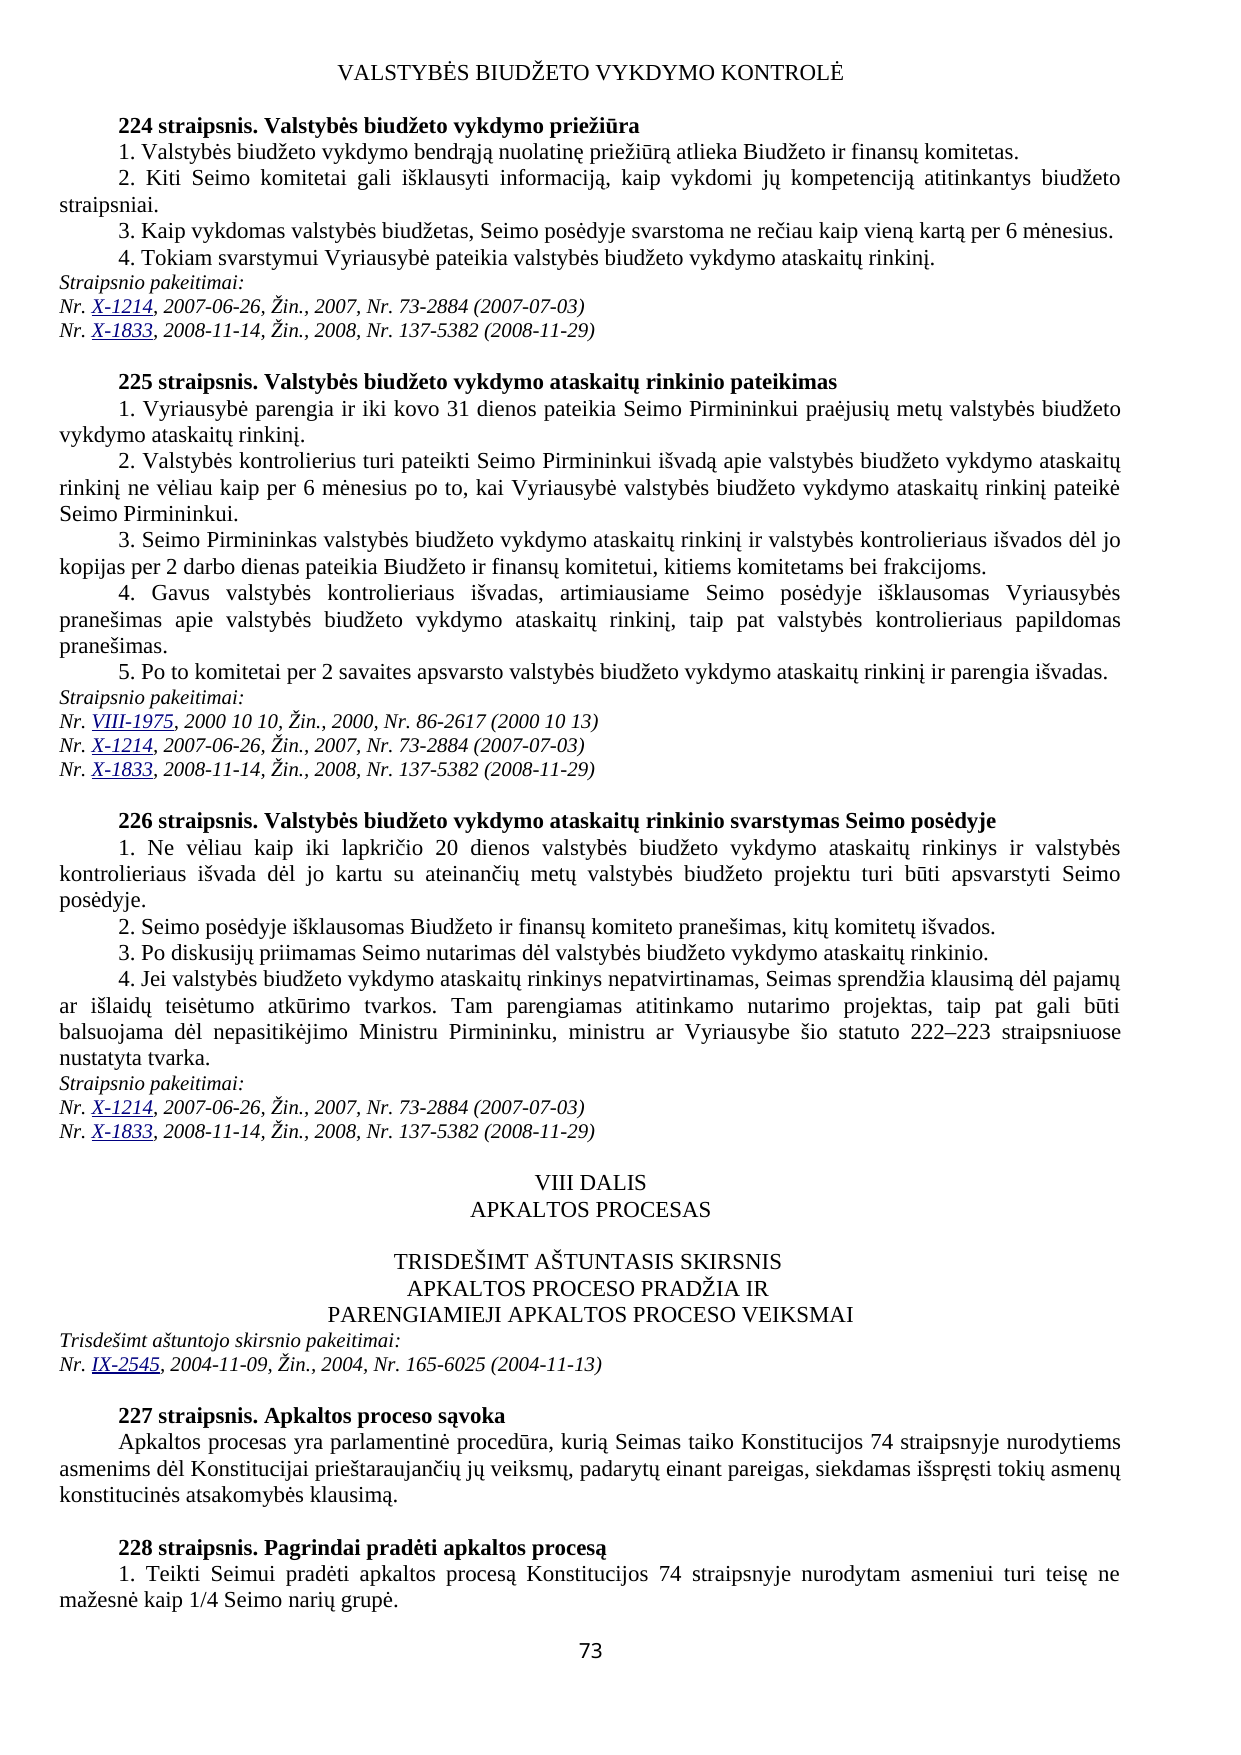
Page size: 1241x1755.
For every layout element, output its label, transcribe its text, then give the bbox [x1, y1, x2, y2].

text 226 straipsnis. Valstybės biudžeto vykdymo ataskaitų rinkinio svarstymas Seimo posėdyje [59, 807, 1122, 834]
text Straipsnio pakeitimai: [59, 270, 1122, 294]
text PARENGIAMIEJI APKALTOS PROCESO VEIKSMAI [59, 1301, 1122, 1327]
text 2. Valstybės kontrolierius turi pateikti Seimo Pirmininkui išvadą apie valstybės biudžeto vykdymo ataskaitų rinkinį ne vėliau kaip per 6 mėnesius po to, kai Vyriausybė valstybės biudžeto vykdymo ataskaitų rinkinį pateikė Seimo Pirmininkui. [59, 447, 1122, 527]
text 2. Seimo posėdyje išklausomas Biudžeto ir finansų komiteto pranešimas, kitų komitetų išvados. [59, 913, 1122, 939]
text Nr. VIII-1975, 2000 10 10, Žin., 2000, Nr. 86-2617 (2000 10 13) [59, 709, 1122, 733]
text 224 straipsnis. Valstybės biudžeto vykdymo priežiūra [59, 112, 1122, 138]
text Straipsnio pakeitimai: [59, 1071, 1122, 1095]
text Nr. X-1833, 2008-11-14, Žin., 2008, Nr. 137-5382 (2008-11-29) [59, 1119, 1122, 1143]
text 4. Gavus valstybės kontrolieriaus išvadas, artimiausiame Seimo posėdyje išklausomas Vyriausybės pranešimas apie valstybės biudžeto vykdymo ataskaitų rinkinį, taip pat valstybės kontrolieriaus papildomas pranešimas. [59, 579, 1122, 658]
text Nr. X-1833, 2008-11-14, Žin., 2008, Nr. 137-5382 (2008-11-29) [59, 757, 1122, 781]
text Trisdešimt aštuntojo skirsnio pakeitimai: [59, 1327, 1122, 1352]
text 3. Kaip vykdomas valstybės biudžetas, Seimo posėdyje svarstoma ne rečiau kaip vieną kartą per 6 mėnesius. [59, 217, 1122, 243]
text 3. Po diskusijų priimamas Seimo nutarimas dėl valstybės biudžeto vykdymo ataskaitų rinkinio. [59, 939, 1122, 965]
text Apkaltos procesas yra parlamentinė procedūra, kurią Seimas taiko Konstitucijos 74 straipsnyje nurodytiems asmenims dėl Konstitucijai prieštaraujančių jų veiksmų, padarytų einant pareigas, siekdamas išspręsti tokių asmenų konstitucinės atsakomybės klausimą. [59, 1428, 1122, 1507]
text 5. Po to komitetai per 2 savaites apsvarsto valstybės biudžeto vykdymo ataskaitų rinkinį ir parengia išvadas. [59, 658, 1122, 685]
text APKALTOS PROCESO PRADŽIA IR [59, 1275, 1122, 1301]
text 4. Tokiam svarstymui Vyriausybė pateikia valstybės biudžeto vykdymo ataskaitų rinkinį. [59, 243, 1122, 270]
text 1. Valstybės biudžeto vykdymo bendrąją nuolatinę priežiūrą atlieka Biudžeto ir finansų komitetas. [59, 138, 1122, 164]
text 3. Seimo Pirmininkas valstybės biudžeto vykdymo ataskaitų rinkinį ir valstybės kontrolieriaus išvados dėl jo kopijas per 2 darbo dienas pateikia Biudžeto ir finansų komitetui, kitiems komitetams bei frakcijoms. [59, 527, 1122, 579]
text TRISDEŠIMT AŠTUNTASIS SKIRSNIS [59, 1248, 1122, 1275]
text 228 straipsnis. Pagrindai pradėti apkaltos procesą [59, 1534, 1122, 1560]
text Nr. X-1214, 2007-06-26, Žin., 2007, Nr. 73-2884 (2007-07-03) [59, 294, 1122, 318]
subtitle 225 straipsnis. Valstybės biudžeto vykdymo ataskaitų rinkinio pateikimas [59, 368, 1122, 395]
text Nr. X-1214, 2007-06-26, Žin., 2007, Nr. 73-2884 (2007-07-03) [59, 733, 1122, 757]
text VIII DALIS [59, 1169, 1122, 1196]
text 2. Kiti Seimo komitetai gali išklausyti informaciją, kaip vykdomi jų kompetenciją atitinkantys biudžeto straipsniai. [59, 164, 1122, 217]
text Nr. IX-2545, 2004-11-09, Žin., 2004, Nr. 165-6025 (2004-11-13) [59, 1352, 1122, 1376]
text Nr. X-1833, 2008-11-14, Žin., 2008, Nr. 137-5382 (2008-11-29) [59, 318, 1122, 342]
text Nr. X-1214, 2007-06-26, Žin., 2007, Nr. 73-2884 (2007-07-03) [59, 1095, 1122, 1119]
text 227 straipsnis. Apkaltos proceso sąvoka [59, 1402, 1122, 1428]
text 1. Ne vėliau kaip iki lapkričio 20 dienos valstybės biudžeto vykdymo ataskaitų rinkinys ir valstybės kontrolieriaus išvada dėl jo kartu su ateinančių metų valstybės biudžeto projektu turi būti apsvarstyti Seimo posėdyje. [59, 834, 1122, 913]
text 4. Jei valstybės biudžeto vykdymo ataskaitų rinkinys nepatvirtinamas, Seimas sprendžia klausimą dėl pajamų ar išlaidų teisėtumo atkūrimo tvarkos. Tam parengiamas atitinkamo nutarimo projektas, taip pat gali būti balsuojama dėl nepasitikėjimo Ministru Pirmininku, ministru ar Vyriausybe šio statuto 222–223 straipsniuose nustatyta tvarka. [59, 965, 1122, 1071]
text VALSTYBĖS BIUDŽETO VYKDYMO KONTROLĖ [59, 59, 1122, 85]
text 1. Teikti Seimui pradėti apkaltos procesą Konstitucijos 74 straipsnyje nurodytam asmeniui turi teisę ne mažesnė kaip 1/4 Seimo narių grupė. [59, 1560, 1122, 1613]
text Straipsnio pakeitimai: [59, 685, 1122, 709]
text APKALTOS PROCESAS [59, 1196, 1122, 1222]
text 1. Vyriausybė parengia ir iki kovo 31 dienos pateikia Seimo Pirmininkui praėjusių metų valstybės biudžeto vykdymo ataskaitų rinkinį. [59, 395, 1122, 447]
